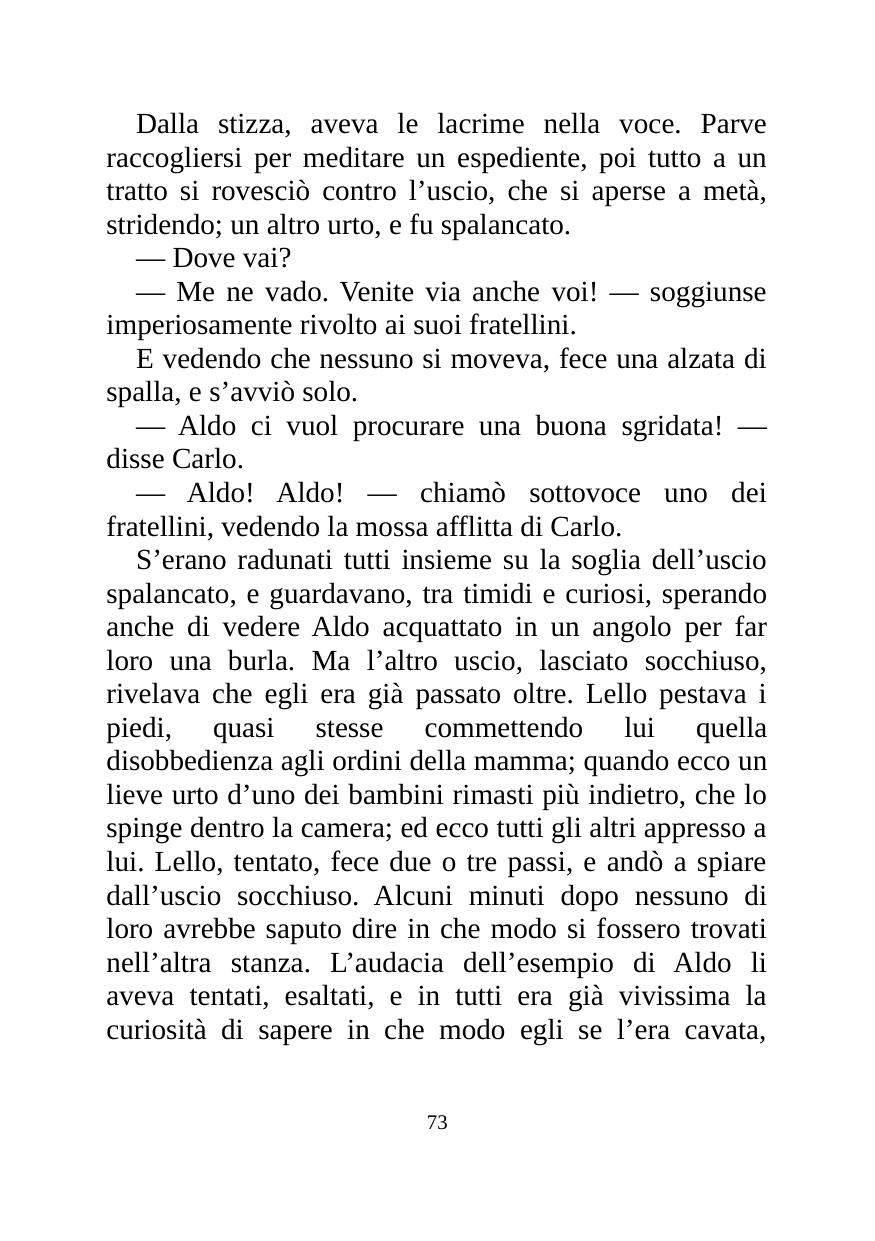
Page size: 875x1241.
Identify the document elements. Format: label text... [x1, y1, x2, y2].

text — Me ne vado. Venite via anche voi! — soggiunse imperiosamente rivolto ai suoi fratellini. [106, 274, 768, 341]
text E vedendo che nessuno si moveva, fece una alzata di spalla, e s’avviò solo. [106, 341, 768, 408]
text — Dove vai? [106, 240, 768, 274]
text — Aldo! Aldo! — chiamò sottovoce uno dei fratellini, vedendo la mossa afflitta di Carlo. [106, 475, 768, 542]
text — Aldo ci vuol procurare una buona sgridata! — disse Carlo. [106, 408, 768, 475]
text Dalla stizza, aveva le lacrime nella voce. Parve raccogliersi per meditare un espediente, poi tutto a un tratto si rovesciò contro l’uscio, che si aperse a metà, stridendo; un altro urto, e fu spalancato. [106, 106, 768, 240]
text S’erano radunati tutti insieme su la soglia dell’uscio spalancato, e guardavano, tra timidi e curiosi, sperando anche di vedere Aldo acquattato in un angolo per far loro una burla. Ma l’altro uscio, lasciato socchiuso, rivelava che egli era già passato oltre. Lello pestava i piedi, quasi stesse commettendo lui quella disobbedienza agli ordini della mamma; quando ecco un lieve urto d’uno dei bambini rimasti più indietro, che lo spinge dentro la camera; ed ecco tutti gli altri appresso a lui. Lello, tentato, fece due o tre passi, e andò a spiare dall’uscio socchiuso. Alcuni minuti dopo nessuno di loro avrebbe saputo dire in che modo si fossero trovati nell’altra stanza. L’audacia dell’esempio di Aldo li aveva tentati, esaltati, e in tutti era già vivissima la curiosità di sapere in che modo egli se l’era cavata, [106, 542, 768, 1045]
